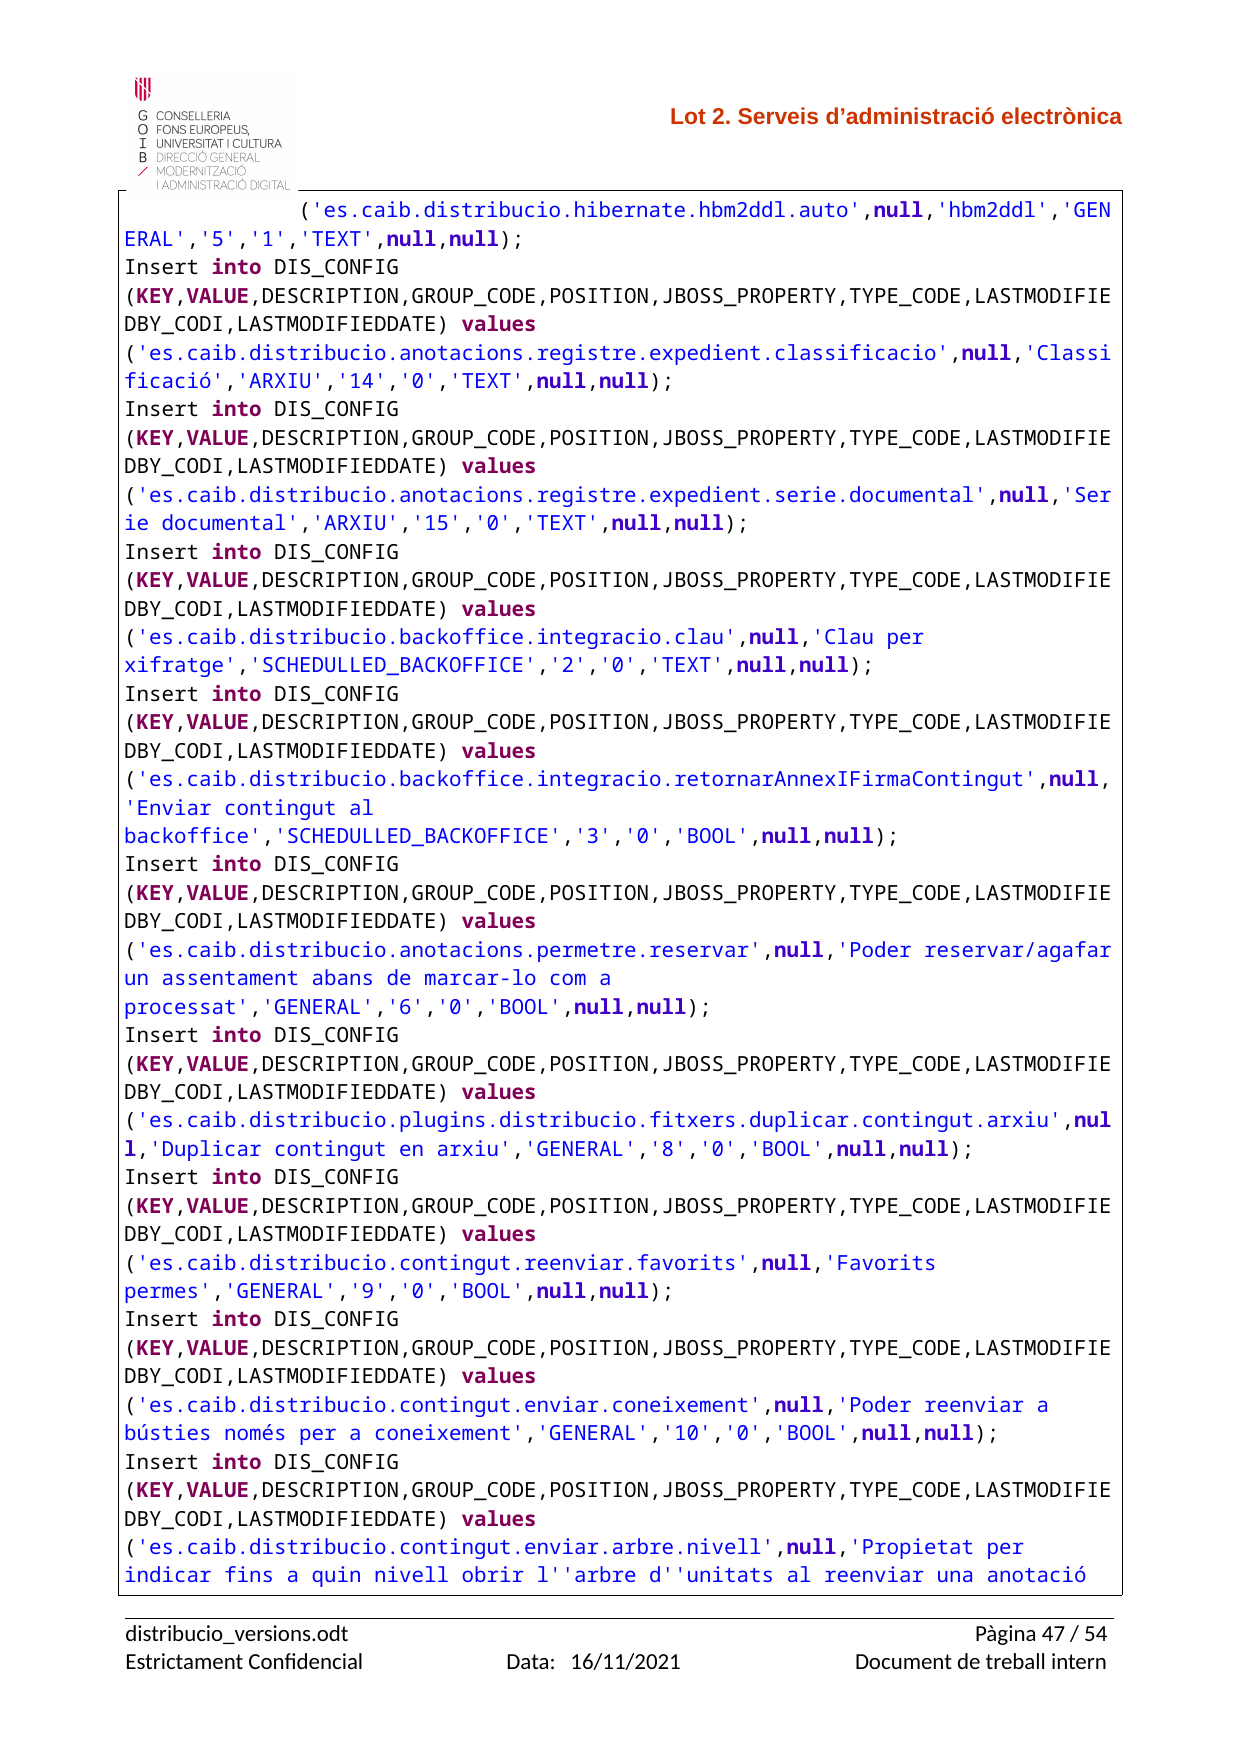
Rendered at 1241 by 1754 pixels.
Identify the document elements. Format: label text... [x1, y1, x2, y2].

table_header ('es.caib.distribucio.hibernate.hbm2ddl.auto',null,'hbm2ddl','GENERAL','5','1','TEXT',null,null); Insert into DIS_CONFIG (KEY,VALUE,DESCRIPTION,GROUP_CODE,POSITION,JBOSS_PROPERTY,TYPE_CODE,LASTMODIFIEDBY_CODI,LASTMODIFIEDDATE) values ('es.caib.distribucio.anotacions.registre.expedient.classificacio',null,'Classificació','ARXIU','14','0','TEXT',null,null); Insert into DIS_CONFIG (KEY,VALUE,DESCRIPTION,GROUP_CODE,POSITION,JBOSS_PROPERTY,TYPE_CODE,LASTMODIFIEDBY_CODI,LASTMODIFIEDDATE) values ('es.caib.distribucio.anotacions.registre.expedient.serie.documental',null,'Serie documental','ARXIU','15','0','TEXT',null,null); Insert into DIS_CONFIG (KEY,VALUE,DESCRIPTION,GROUP_CODE,POSITION,JBOSS_PROPERTY,TYPE_CODE,LASTMODIFIEDBY_CODI,LASTMODIFIEDDATE) values ('es.caib.distribucio.backoffice.integracio.clau',null,'Clau per xifratge','SCHEDULLED_BACKOFFICE','2','0','TEXT',null,null); Insert into DIS_CONFIG (KEY,VALUE,DESCRIPTION,GROUP_CODE,POSITION,JBOSS_PROPERTY,TYPE_CODE,LASTMODIFIEDBY_CODI,LASTMODIFIEDDATE) values ('es.caib.distribucio.backoffice.integracio.retornarAnnexIFirmaContingut',null,'Enviar contingut al backoffice','SCHEDULLED_BACKOFFICE','3','0','BOOL',null,null); Insert into DIS_CONFIG (KEY,VALUE,DESCRIPTION,GROUP_CODE,POSITION,JBOSS_PROPERTY,TYPE_CODE,LASTMODIFIEDBY_CODI,LASTMODIFIEDDATE) values ('es.caib.distribucio.anotacions.permetre.reservar',null,'Poder reservar/agafar un assentament abans de marcar-lo com a processat','GENERAL','6','0','BOOL',null,null); Insert into DIS_CONFIG (KEY,VALUE,DESCRIPTION,GROUP_CODE,POSITION,JBOSS_PROPERTY,TYPE_CODE,LASTMODIFIEDBY_CODI,LASTMODIFIEDDATE) values ('es.caib.distribucio.plugins.distribucio.fitxers.duplicar.contingut.arxiu',null,'Duplicar contingut en arxiu','GENERAL','8','0','BOOL',null,null); Insert into DIS_CONFIG (KEY,VALUE,DESCRIPTION,GROUP_CODE,POSITION,JBOSS_PROPERTY,TYPE_CODE,LASTMODIFIEDBY_CODI,LASTMODIFIEDDATE) values ('es.caib.distribucio.contingut.reenviar.favorits',null,'Favorits permes','GENERAL','9','0','BOOL',null,null); Insert into DIS_CONFIG (KEY,VALUE,DESCRIPTION,GROUP_CODE,POSITION,JBOSS_PROPERTY,TYPE_CODE,LASTMODIFIEDBY_CODI,LASTMODIFIEDDATE) values ('es.caib.distribucio.contingut.enviar.coneixement',null,'Poder reenviar a bústies només per a coneixement','GENERAL','10','0','BOOL',null,null); Insert into DIS_CONFIG (KEY,VALUE,DESCRIPTION,GROUP_CODE,POSITION,JBOSS_PROPERTY,TYPE_CODE,LASTMODIFIEDBY_CODI,LASTMODIFIEDDATE) values ('es.caib.distribucio.contingut.enviar.arbre.nivell',null,'Propietat per indicar fins a quin nivell obrir l''arbre d''unitats al reenviar una anotació [119, 191, 1122, 1595]
picture [126, 70, 299, 197]
